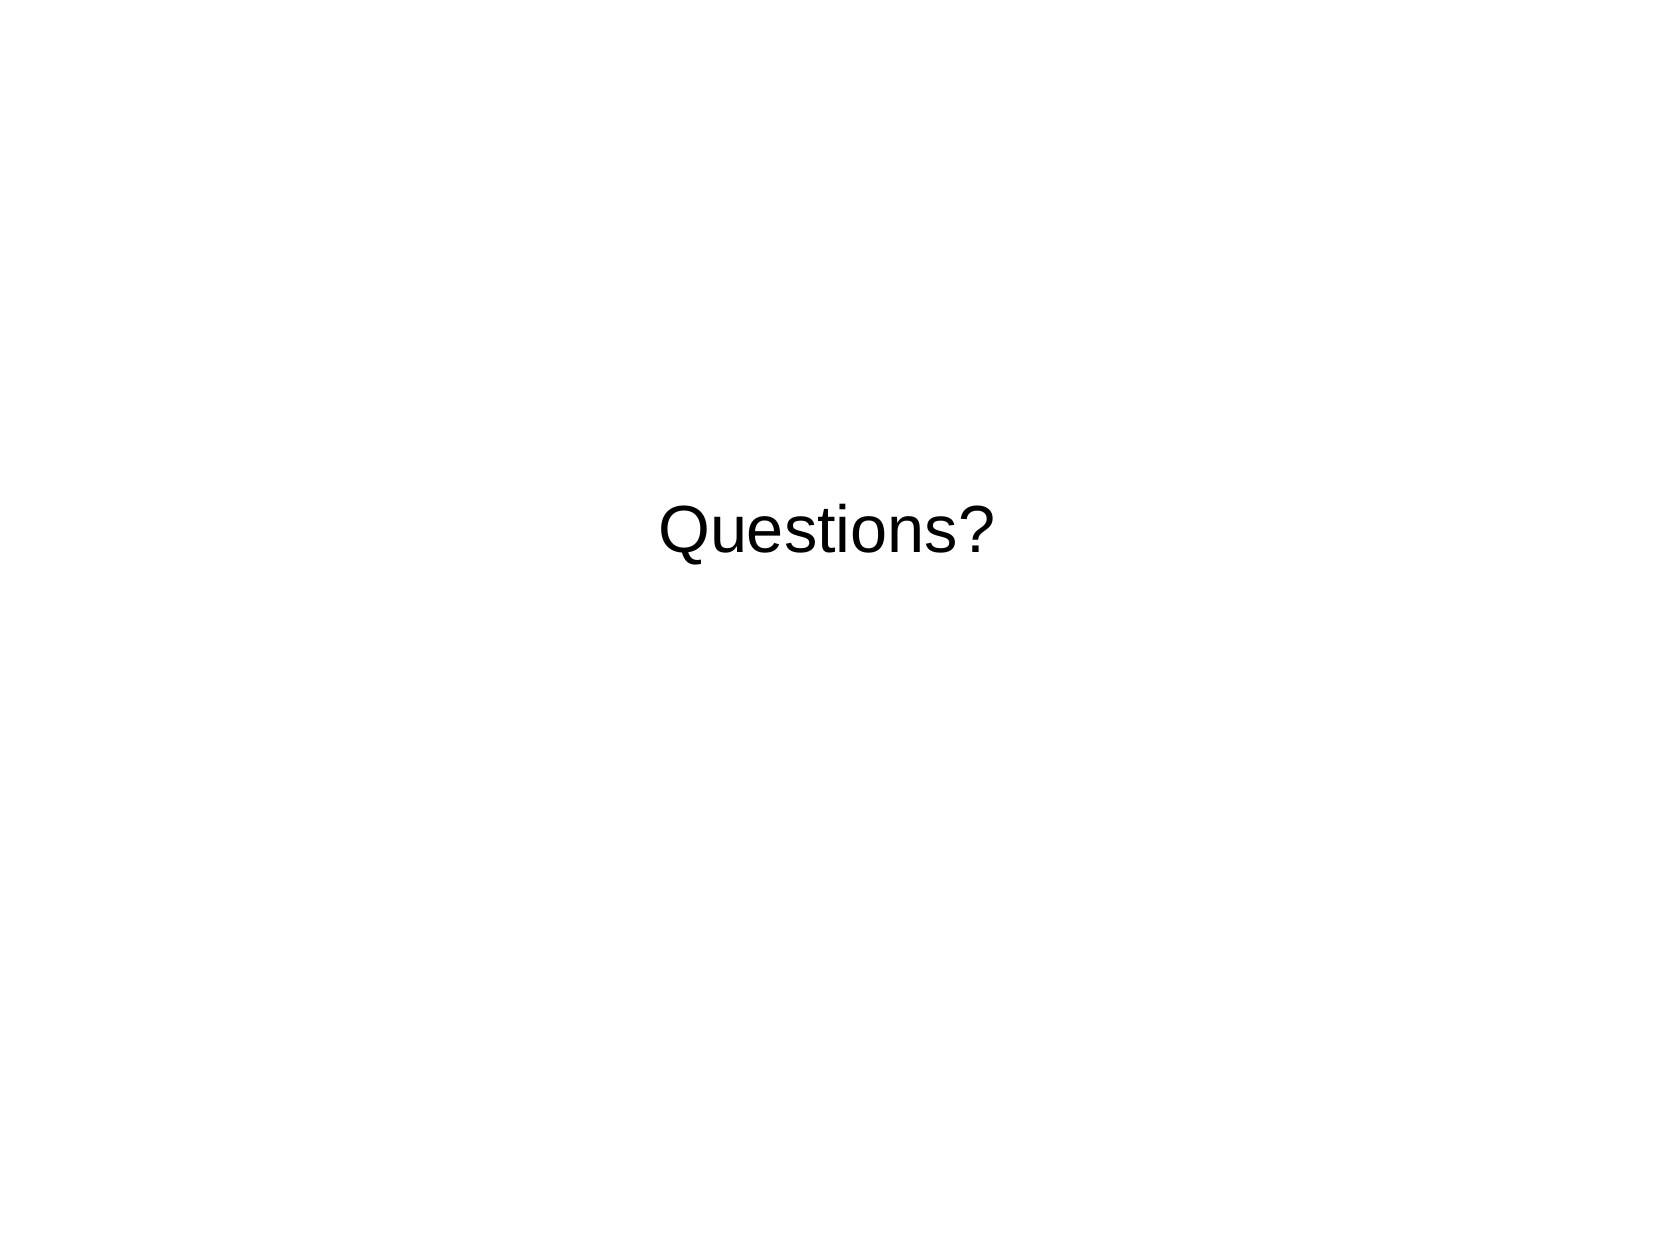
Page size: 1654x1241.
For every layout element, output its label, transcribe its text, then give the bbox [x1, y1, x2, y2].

subtitle Questions? [82, 49, 1571, 1010]
